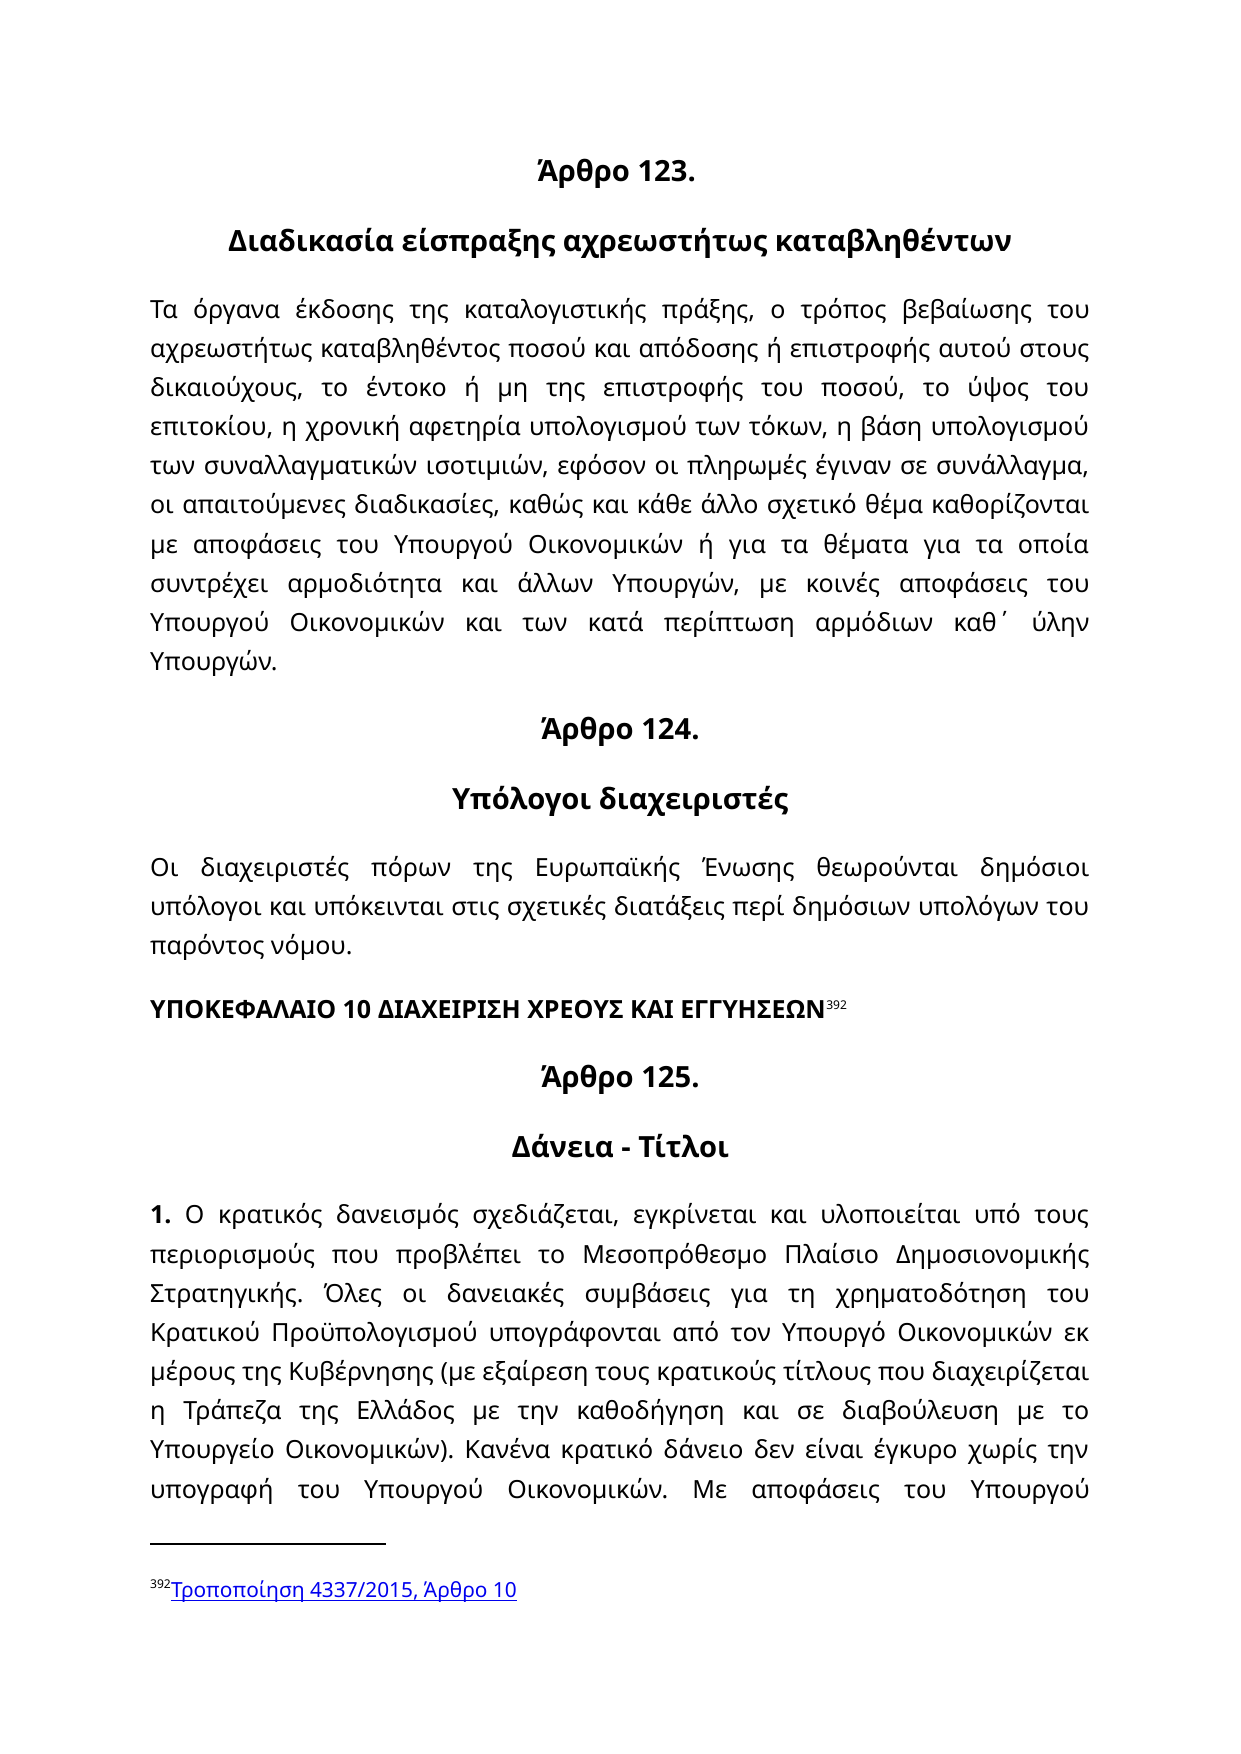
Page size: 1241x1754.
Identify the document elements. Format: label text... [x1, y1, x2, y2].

subtitle Άρθρο 125. [150, 1056, 1090, 1096]
subtitle Διαδικασία είσπραξης αχρεωστήτως καταβληθέντων [150, 221, 1090, 260]
text Οι διαχειριστές πόρων της Ευρωπαϊκής Ένωσης θεωρούνται δημόσιοι υπόλογοι και υπόκεινται στις σχετικές διατάξεις περί δημόσιων υπολόγων του παρόντος νόμου. [150, 849, 1090, 962]
text Τα όργανα έκδοσης της καταλογιστικής πράξης, ο τρόπος βεβαίωσης του αχρεωστήτως καταβληθέντος ποσού και απόδοσης ή επιστροφής αυτού στους δικαιούχους, το έντοκο ή μη της επιστροφής του ποσού, το ύψος του επιτοκίου, η χρονική αφετηρία υπολογισμού των τόκων, η βάση υπολογισμού των συναλλαγματικών ισοτιμιών, εφόσον οι πληρωμές έγιναν σε συνάλλαγμα, οι απαιτούμενες διαδικασίες, καθώς και κάθε άλλο σχετικό θέμα καθορίζονται με αποφάσεις του Υπουργού Οικονομικών ή για τα θέματα για τα οποία συντρέχει αρμοδιότητα και άλλων Υπουργών, με κοινές αποφάσεις του Υπουργού Οικονομικών και των κατά περίπτωση αρμόδιων καθ΄ ύλην Υπουργών. [150, 291, 1090, 678]
text ΥΠΟΚΕΦΑΛΑΙΟ 10 ΔΙΑΧΕΙΡΙΣΗ ΧΡΕΟΥΣ ΚΑΙ ΕΓΓΥΗΣΕΩΝ [150, 992, 1090, 1026]
text 1. Ο κρατικός δανεισμός σχεδιάζεται, εγκρίνεται και υλοποιείται υπό τους περιορισμούς που προβλέπει το Μεσοπρόθεσμο Πλαίσιο Δημοσιονομικής Στρατηγικής. Όλες οι δανειακές συμβάσεις για τη χρηματοδότηση του Κρατικού Προϋπολογισμού υπογράφονται από τον Υπουργό Οικονομικών εκ μέρους της Κυβέρνησης (με εξαίρεση τους κρατικούς τίτλους που διαχειρίζεται η Τράπεζα της Ελλάδος με την καθοδήγηση και σε διαβούλευση με το Υπουργείο Οικονομικών). Κανένα κρατικό δάνειο δεν είναι έγκυρο χωρίς την υπογραφή του Υπουργού Οικονομικών. Με αποφάσεις του Υπουργού [150, 1197, 1090, 1505]
text Τροποποίηση 4337/2015, Άρθρο 10 [150, 1576, 1090, 1604]
subtitle Υπόλογοι διαχειριστές [150, 778, 1090, 818]
subtitle Δάνεια - Τίτλοι [150, 1126, 1090, 1166]
subtitle Άρθρο 124. [150, 708, 1090, 748]
subtitle Άρθρο 123. [150, 150, 1090, 190]
